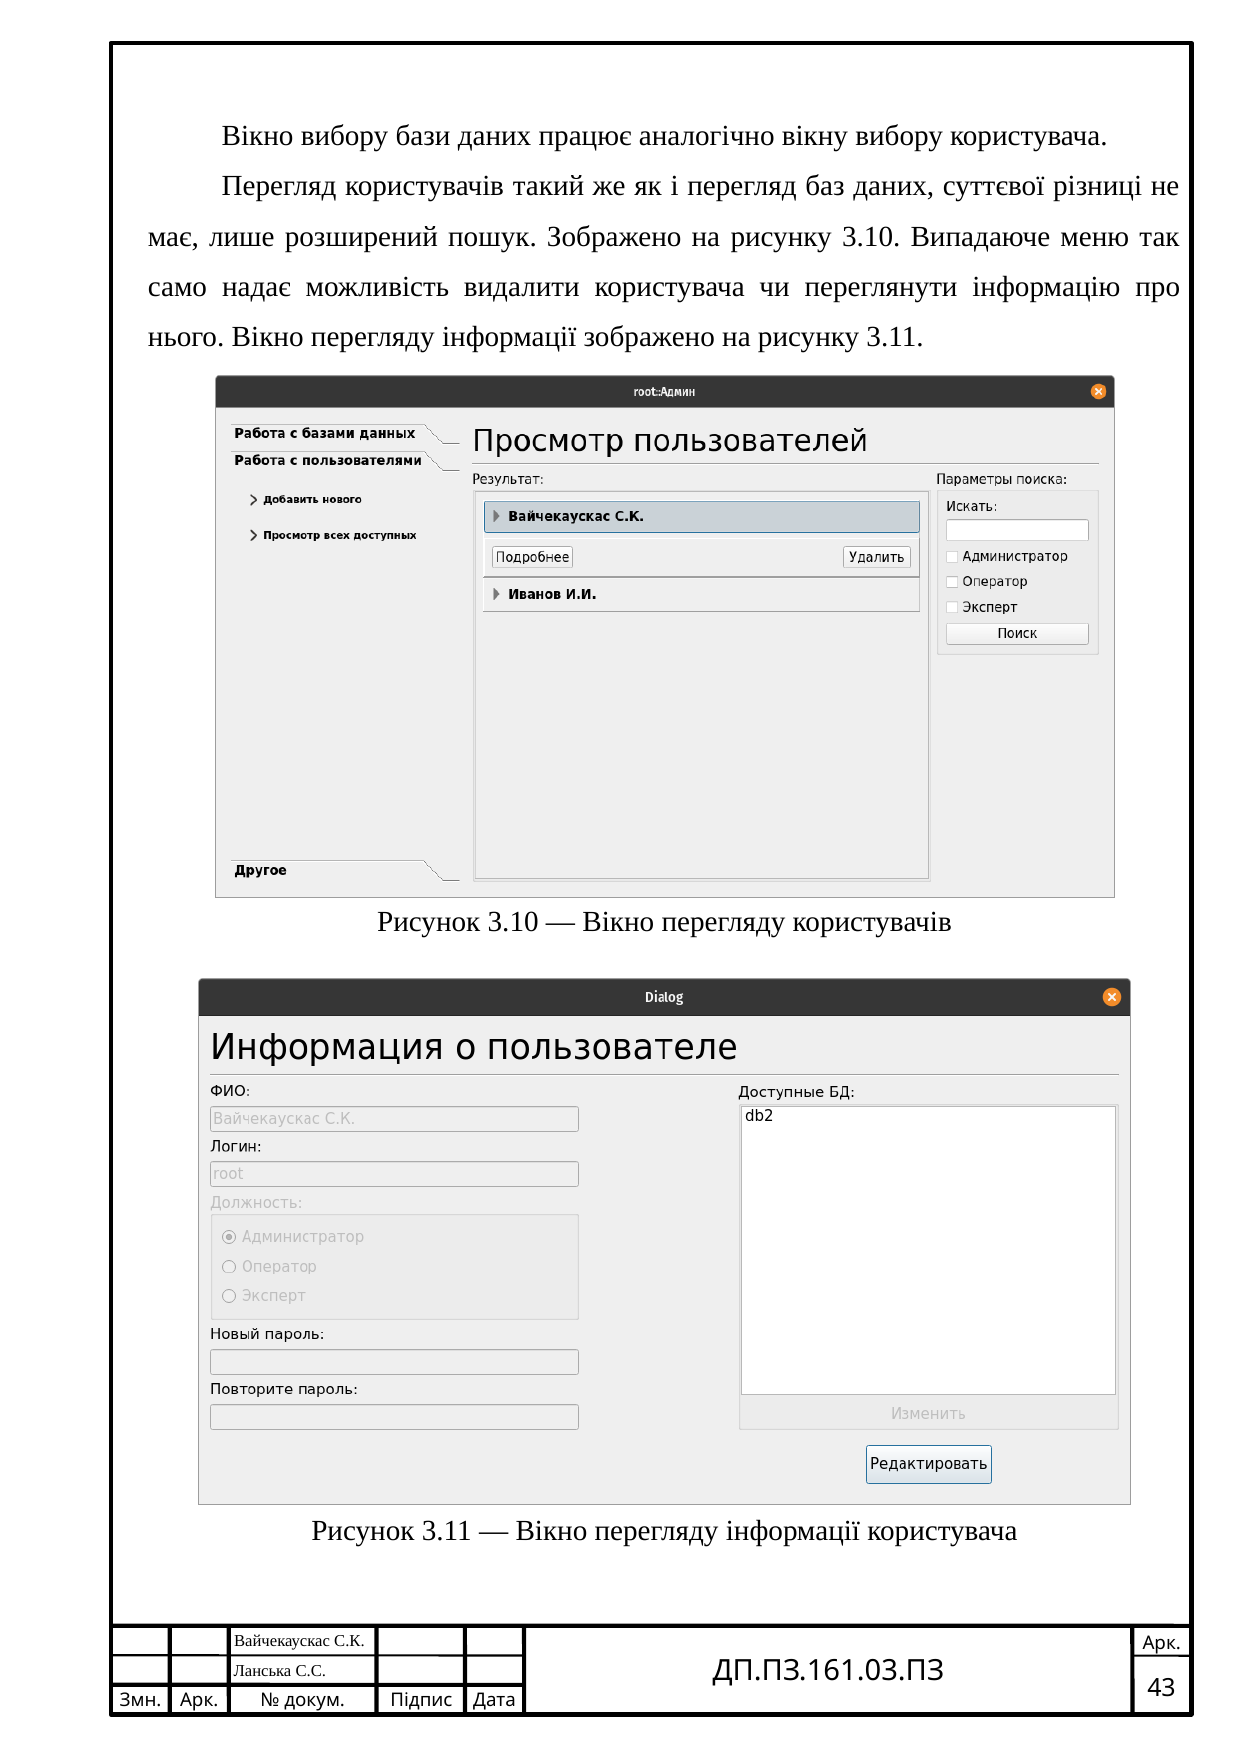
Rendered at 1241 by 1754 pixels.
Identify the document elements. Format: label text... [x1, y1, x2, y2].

text Перегляд користувачів такий же як і перегляд баз даних, суттєвої різниці не має, лише розширений пошук. Зображено на рисунку 3.10. Випадаюче меню так само надає можливість видалити користувача чи переглянути інформацію про нього. Вікно перегляду інформації зображено на рисунку 3.11. [148, 168, 1181, 353]
picture [190, 971, 1139, 1513]
text Вікно вибору бази даних працює аналогічно вікну вибору користувача. [148, 118, 1181, 152]
text Рисунок 3.11 — Вікно перегляду інформації користувача [148, 1513, 1181, 1546]
text Рисунок 3.10 — Вікно перегляду користувачів [148, 904, 1181, 938]
picture [207, 369, 1122, 905]
